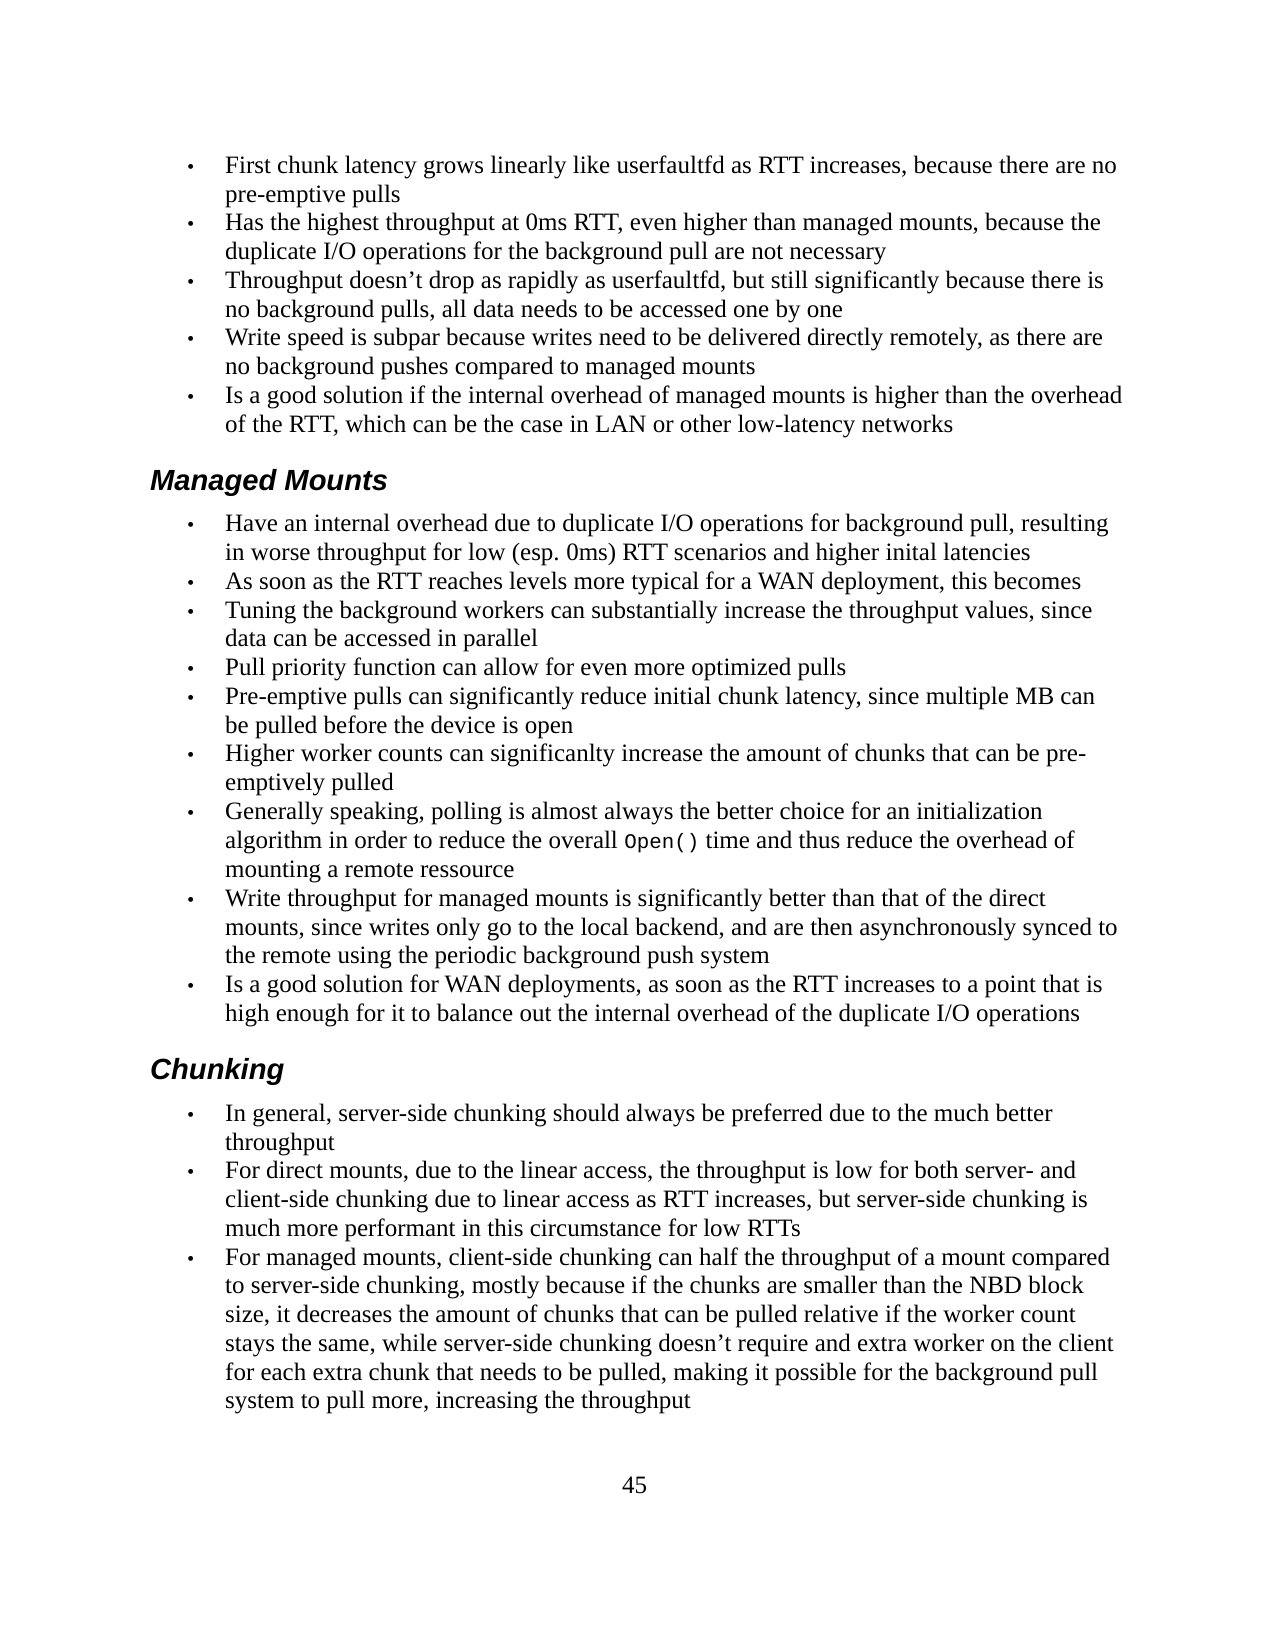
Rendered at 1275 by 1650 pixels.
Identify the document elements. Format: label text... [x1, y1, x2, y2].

list Throughput doesn’t drop as rapidly as userfaultfd, but still significantly because there is no background pulls, all data needs to be accessed one by one [187, 265, 1125, 322]
list Has the highest throughput at 0ms RTT, even higher than managed mounts, because the duplicate I/O operations for the background pull are not necessary [187, 207, 1125, 265]
list Tuning the background workers can substantially increase the throughput values, since data can be accessed in parallel [187, 595, 1125, 652]
list In general, server-side chunking should always be preferred due to the much better throughput [187, 1098, 1125, 1155]
list Pre-emptive pulls can significantly reduce initial chunk latency, since multiple MB can be pulled before the device is open [187, 681, 1125, 738]
list Higher worker counts can significanlty increase the amount of chunks that can be pre-emptively pulled [187, 738, 1125, 796]
subtitle Managed Mounts [150, 462, 1125, 496]
list Generally speaking, polling is almost always the better choice for an initialization algorithm in order to reduce the overall Open() time and thus reduce the overhead of mounting a remote ressource [187, 796, 1125, 883]
list For direct mounts, due to the linear access, the throughput is low for both server- and client-side chunking due to linear access as RTT increases, but server-side chunking is much more performant in this circumstance for low RTTs [187, 1155, 1125, 1242]
list Have an internal overhead due to duplicate I/O operations for background pull, resulting in worse throughput for low (esp. 0ms) RTT scenarios and higher inital latencies [187, 508, 1125, 566]
list Write speed is subpar because writes need to be delivered directly remotely, as there are no background pushes compared to managed mounts [187, 322, 1125, 380]
subtitle Chunking [150, 1052, 1125, 1085]
list Is a good solution if the internal overhead of managed mounts is higher than the overhead of the RTT, which can be the case in LAN or other low-latency networks [187, 380, 1125, 437]
list Write throughput for managed mounts is significantly better than that of the direct mounts, since writes only go to the local backend, and are then asynchronously synced to the remote using the periodic background push system [187, 883, 1125, 969]
list Pull priority function can allow for even more optimized pulls [187, 652, 1125, 681]
list Is a good solution for WAN deployments, as soon as the RTT increases to a point that is high enough for it to balance out the internal overhead of the duplicate I/O operations [187, 969, 1125, 1027]
list As soon as the RTT reaches levels more typical for a WAN deployment, this becomes [187, 566, 1125, 595]
list First chunk latency grows linearly like userfaultfd as RTT increases, because there are no pre-emptive pulls [187, 150, 1125, 207]
list For managed mounts, client-side chunking can half the throughput of a mount compared to server-side chunking, mostly because if the chunks are smaller than the NBD block size, it decreases the amount of chunks that can be pulled relative if the worker count stays the same, while server-side chunking doesn’t require and extra worker on the client for each extra chunk that needs to be pulled, making it possible for the background pull system to pull more, increasing the throughput [187, 1242, 1125, 1414]
